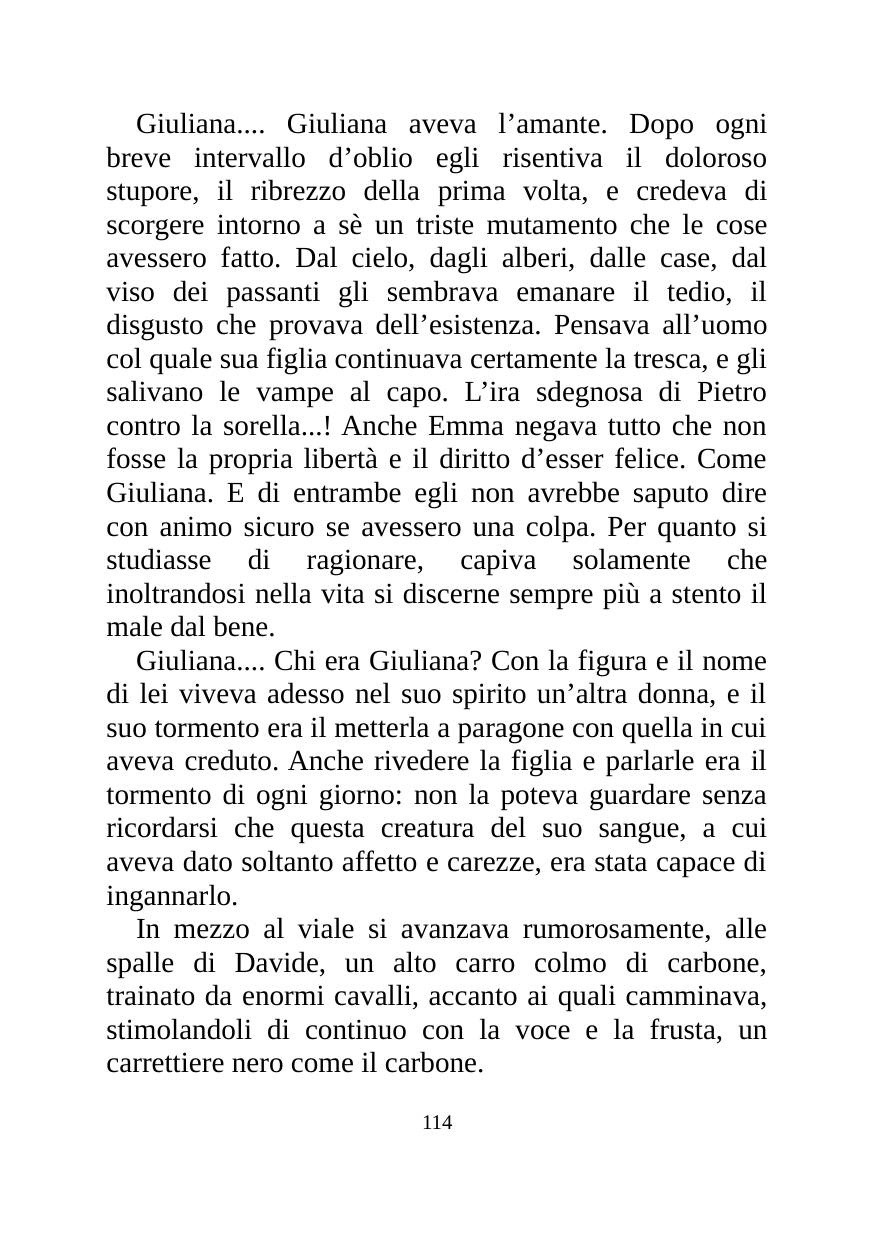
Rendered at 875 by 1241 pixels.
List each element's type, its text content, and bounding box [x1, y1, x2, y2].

text Giuliana.... Chi era Giuliana? Con la figura e il nome di lei viveva adesso nel suo spirito un’altra donna, e il suo tormento era il metterla a paragone con quella in cui aveva creduto. Anche rivedere la figlia e parlarle era il tormento di ogni giorno: non la poteva guardare senza ricordarsi che questa creatura del suo sangue, a cui aveva dato soltanto affetto e carezze, era stata capace di ingannarlo. [106, 643, 768, 911]
text In mezzo al viale si avanzava rumorosamente, alle spalle di Davide, un alto carro colmo di carbone, trainato da enormi cavalli, accanto ai quali camminava, stimolandoli di continuo con la voce e la frusta, un carrettiere nero come il carbone. [106, 911, 768, 1079]
text Giuliana.... Giuliana aveva l’amante. Dopo ogni breve intervallo d’oblio egli risentiva il doloroso stupore, il ribrezzo della prima volta, e credeva di scorgere intorno a sè un triste mutamento che le cose avessero fatto. Dal cielo, dagli alberi, dalle case, dal viso dei passanti gli sembrava emanare il tedio, il disgusto che provava dell’esistenza. Pensava all’uomo col quale sua figlia continuava certamente la tresca, e gli salivano le vampe al capo. L’ira sdegnosa di Pietro contro la sorella...! Anche Emma negava tutto che non fosse la propria libertà e il diritto d’esser felice. Come Giuliana. E di entrambe egli non avrebbe saputo dire con animo sicuro se avessero una colpa. Per quanto si studiasse di ragionare, capiva solamente che inoltrandosi nella vita si discerne sempre più a stento il male dal bene. [106, 106, 768, 643]
